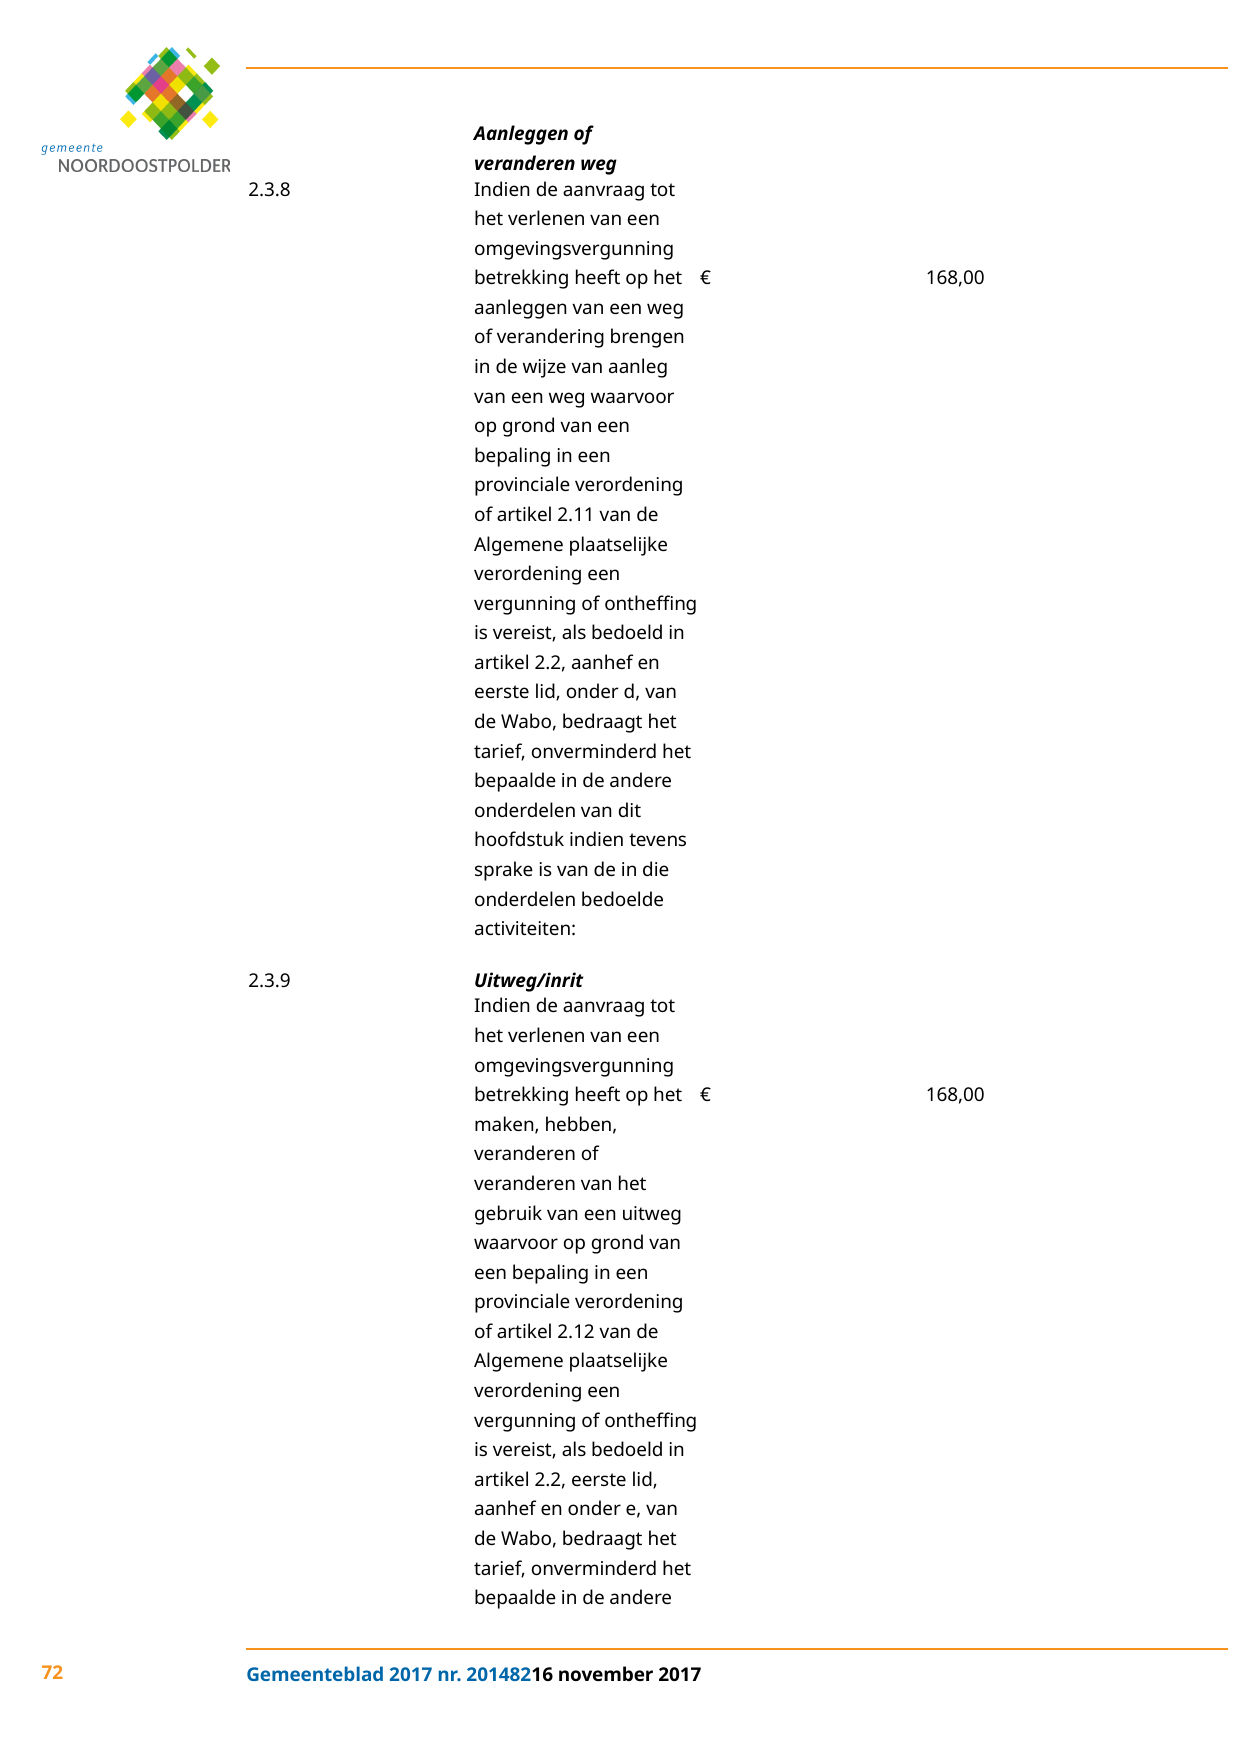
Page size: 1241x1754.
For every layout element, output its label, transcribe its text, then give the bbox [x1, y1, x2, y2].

table_cell 168,00 [926, 993, 1152, 1610]
table_cell [248, 993, 474, 1610]
table_cell [474, 95, 700, 121]
table_cell [700, 967, 926, 993]
table_cell [700, 121, 926, 176]
table_cell [248, 121, 474, 176]
table_cell [926, 941, 1152, 967]
picture [41, 47, 231, 172]
table_cell Aanleggen of veranderen weg [474, 121, 700, 176]
table_cell € [700, 993, 926, 1610]
table_cell 2.3.9 [248, 967, 474, 993]
table_cell € [700, 176, 926, 941]
table_cell 168,00 [926, 176, 1152, 941]
table_cell [926, 121, 1152, 176]
table_cell [474, 941, 700, 967]
table_cell [926, 967, 1152, 993]
table_cell Indien de aanvraag tot het verlenen van een omgevingsvergunning betrekking heeft op het maken, hebben, veranderen of veranderen van het gebruik van een uitweg waarvoor op grond van een bepaling in een provinciale verordening of artikel 2.12 van de Algemene plaatselijke verordening een vergunning of ontheffing is vereist, als bedoeld in artikel 2.2, eerste lid, aanhef en onder e, van de Wabo, bedraagt het tarief, onverminderd het bepaalde in de andere [474, 993, 700, 1610]
table_cell 2.3.8 [248, 176, 474, 941]
table_cell [700, 941, 926, 967]
table_cell [248, 941, 474, 967]
table_cell [700, 95, 926, 121]
table_cell [926, 95, 1152, 121]
table_cell Uitweg/inrit [474, 967, 700, 993]
table_cell Indien de aanvraag tot het verlenen van een omgevingsvergunning betrekking heeft op het aanleggen van een weg of verandering brengen in de wijze van aanleg van een weg waarvoor op grond van een bepaling in een provinciale verordening of artikel 2.11 van de Algemene plaatselijke verordening een vergunning of ontheffing is vereist, als bedoeld in artikel 2.2, aanhef en eerste lid, onder d, van de Wabo, bedraagt het tarief, onverminderd het bepaalde in de andere onderdelen van dit hoofdstuk indien tevens sprake is van de in die onderdelen bedoelde activiteiten: [474, 176, 700, 941]
table_cell [248, 95, 474, 121]
